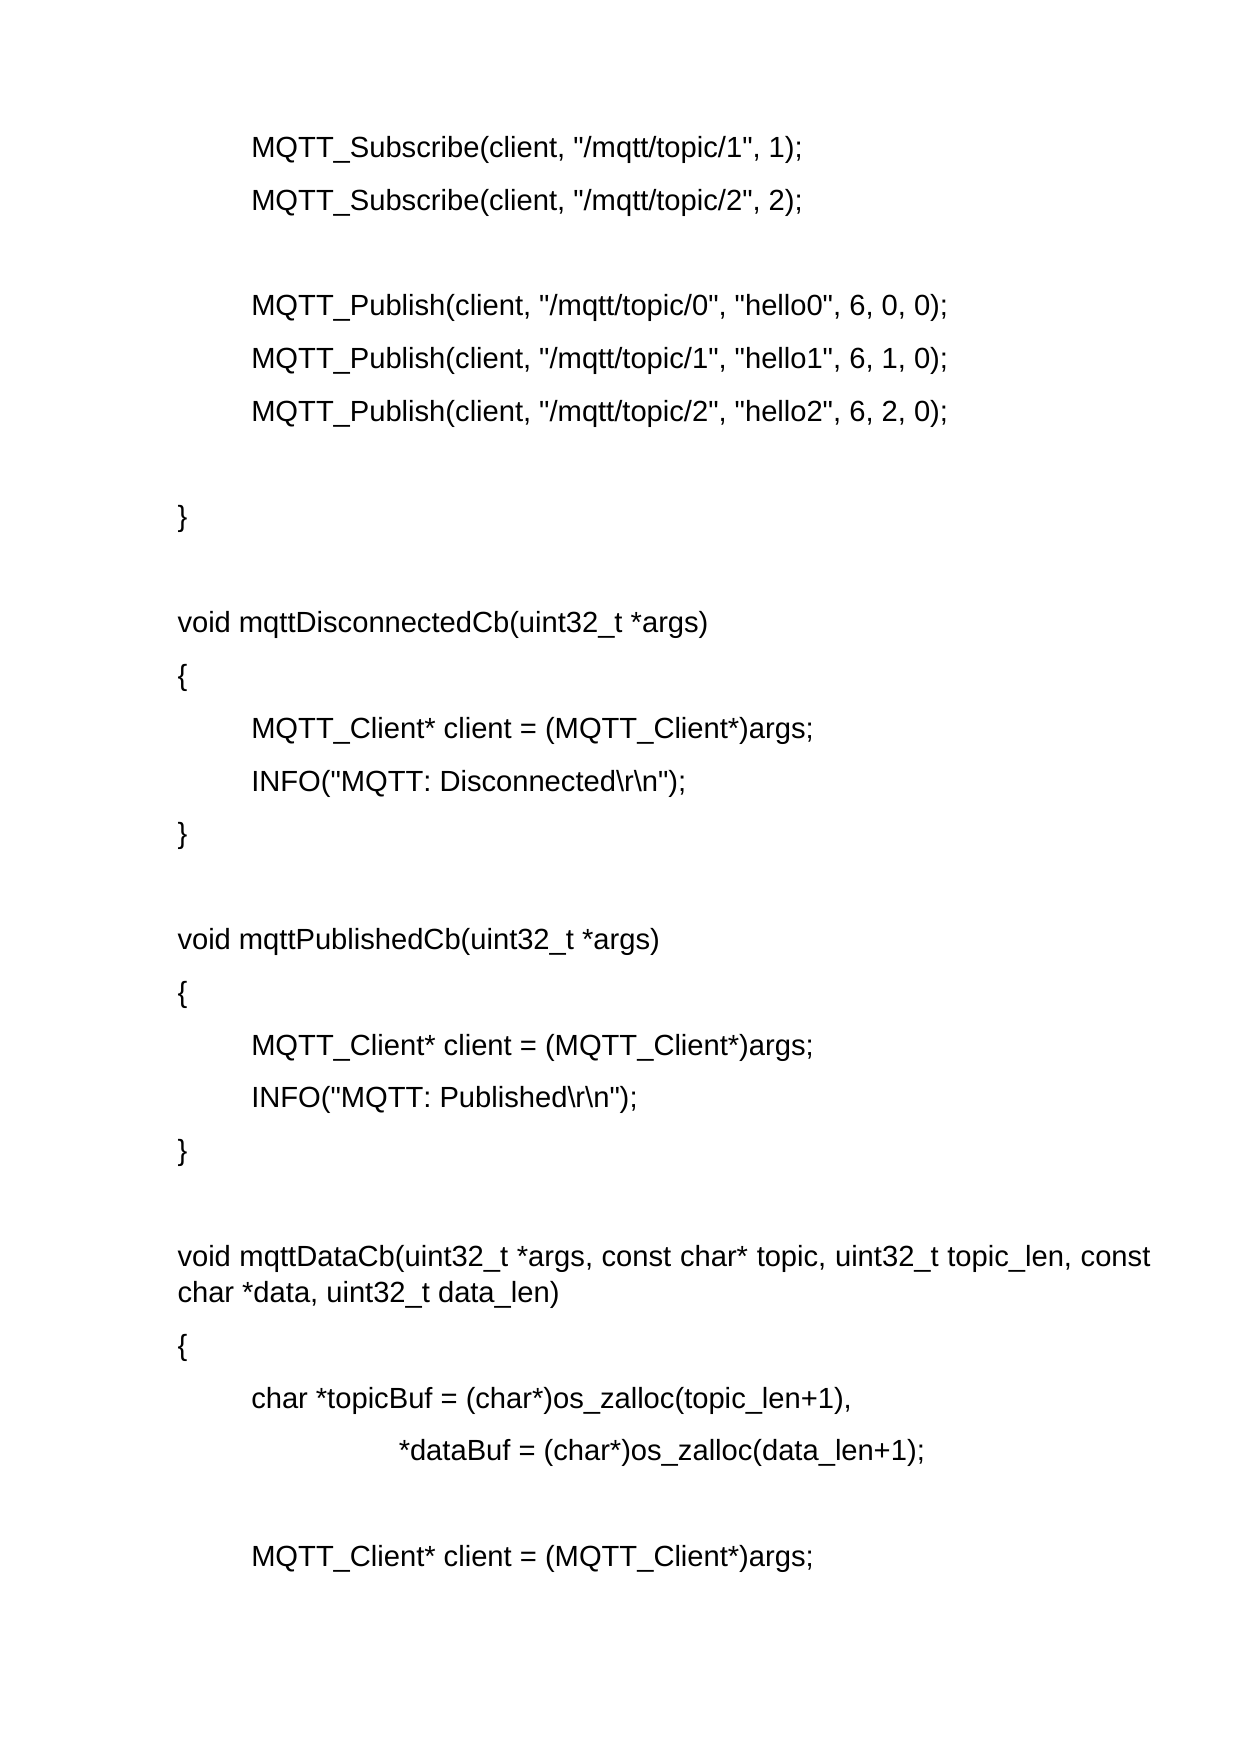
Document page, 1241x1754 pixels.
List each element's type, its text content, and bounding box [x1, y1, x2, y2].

text MQTT_Client* client = (MQTT_Client*)args; [177, 711, 1152, 744]
text } [177, 499, 1152, 533]
text MQTT_Subscribe(client, "/mqtt/topic/2", 2); [177, 183, 1152, 216]
text INFO("MQTT: Disconnected\r\n"); [177, 763, 1152, 797]
text MQTT_Subscribe(client, "/mqtt/topic/1", 1); [177, 130, 1152, 163]
text void mqttDisconnectedCb(uint32_t *args) [177, 605, 1152, 639]
text void mqttDataCb(uint32_t *args, const char* topic, uint32_t topic_len, const char *data, uint32_t data_len) [177, 1239, 1152, 1308]
text } [177, 816, 1152, 850]
text { [177, 1328, 1152, 1361]
text MQTT_Client* client = (MQTT_Client*)args; [177, 1539, 1152, 1573]
text } [177, 1133, 1152, 1167]
text MQTT_Publish(client, "/mqtt/topic/1", "hello1", 6, 1, 0); [177, 341, 1152, 374]
text { [177, 975, 1152, 1008]
text char *topicBuf = (char*)os_zalloc(topic_len+1), [177, 1381, 1152, 1414]
text void mqttPublishedCb(uint32_t *args) [177, 922, 1152, 956]
text { [177, 658, 1152, 691]
text INFO("MQTT: Published\r\n"); [177, 1080, 1152, 1114]
text MQTT_Publish(client, "/mqtt/topic/2", "hello2", 6, 2, 0); [177, 394, 1152, 427]
text MQTT_Publish(client, "/mqtt/topic/0", "hello0", 6, 0, 0); [177, 288, 1152, 322]
text MQTT_Client* client = (MQTT_Client*)args; [177, 1028, 1152, 1061]
text *dataBuf = (char*)os_zalloc(data_len+1); [177, 1433, 1152, 1467]
